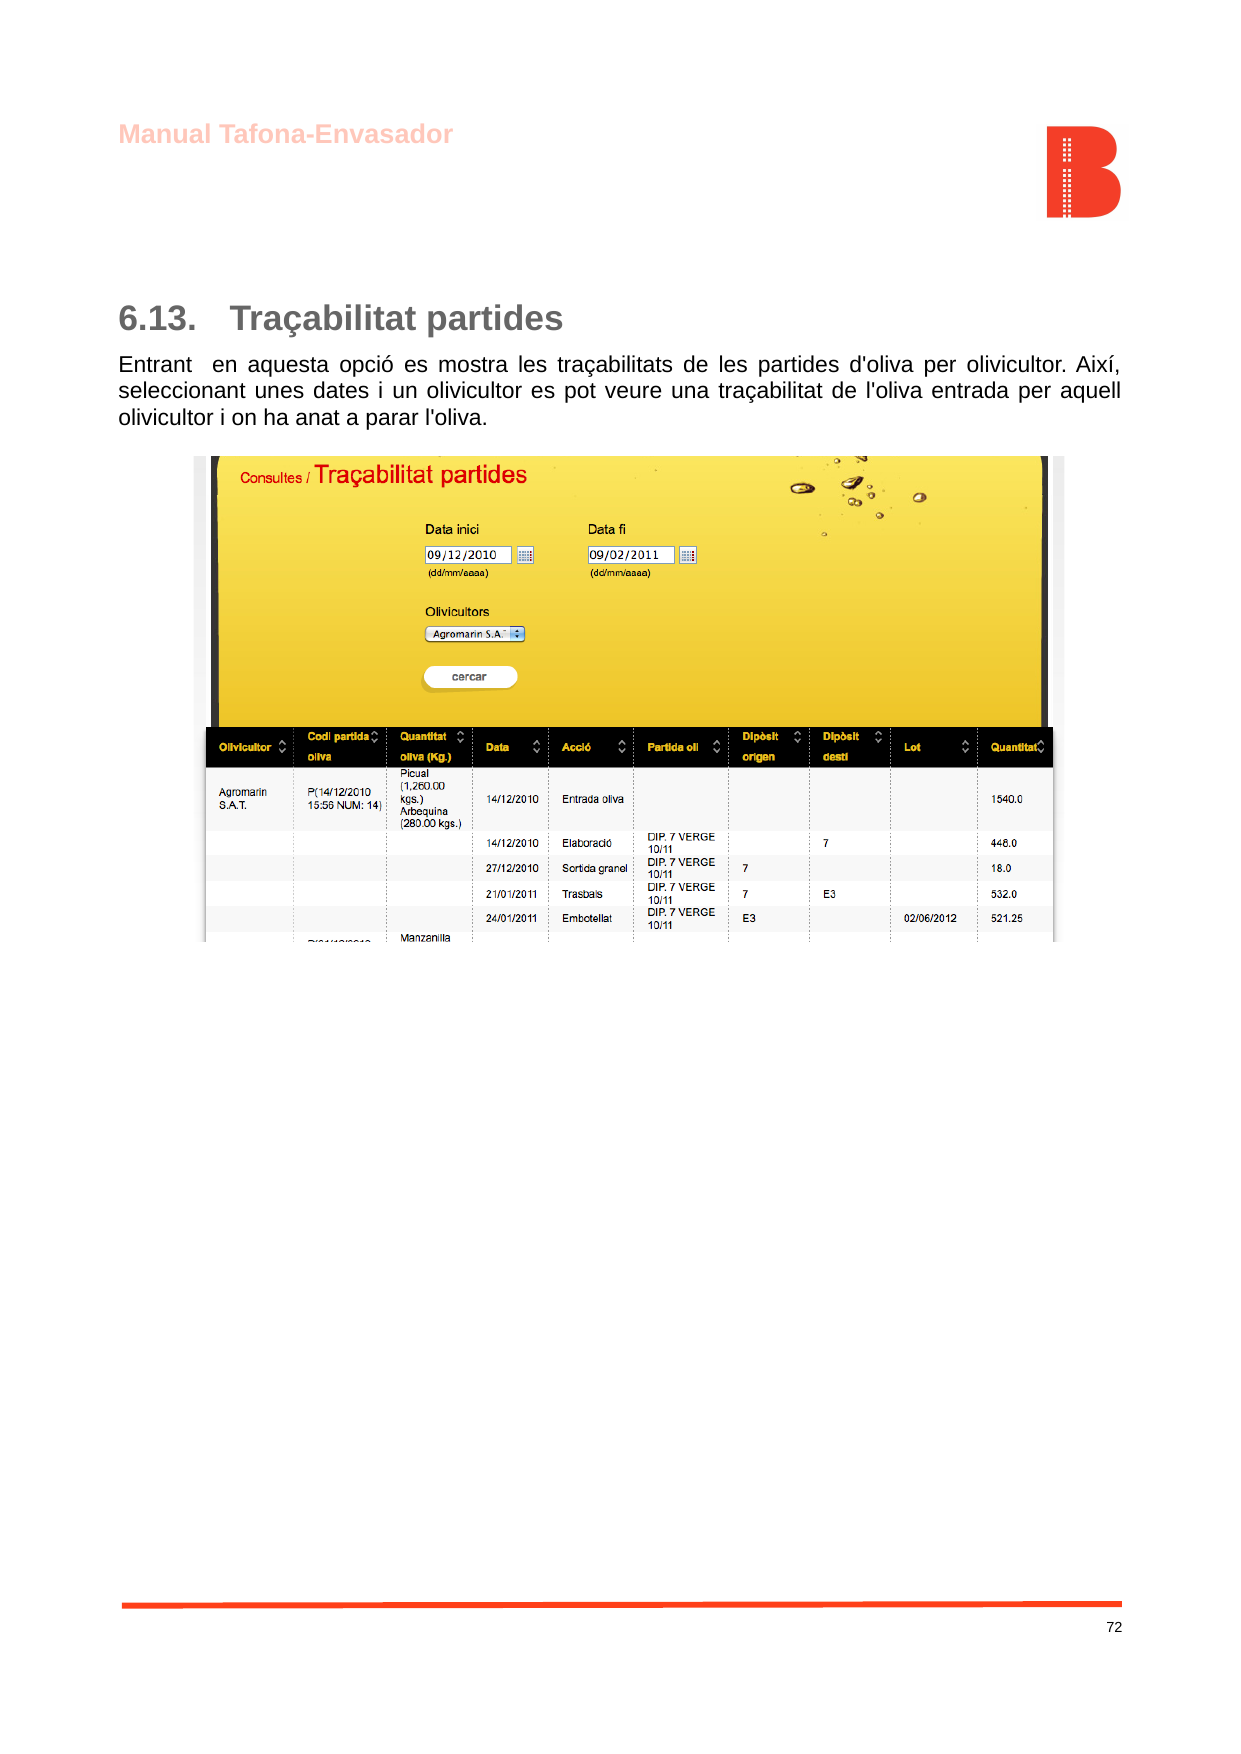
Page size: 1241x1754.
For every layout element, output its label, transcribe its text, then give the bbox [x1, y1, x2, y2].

picture [1036, 124, 1130, 221]
subtitle Traçabilitat partides [118, 298, 1122, 338]
list Entrant en aquesta opció es mostra les traçabilitats de les partides d'oliva per olivicultor. Així, seleccionant unes dates i un olivicultor es pot veure una traçabilitat de l'oliva entrada per aquell olivicultor i on ha anat a parar l'oliva. [118, 351, 1122, 430]
picture [193, 456, 1065, 942]
